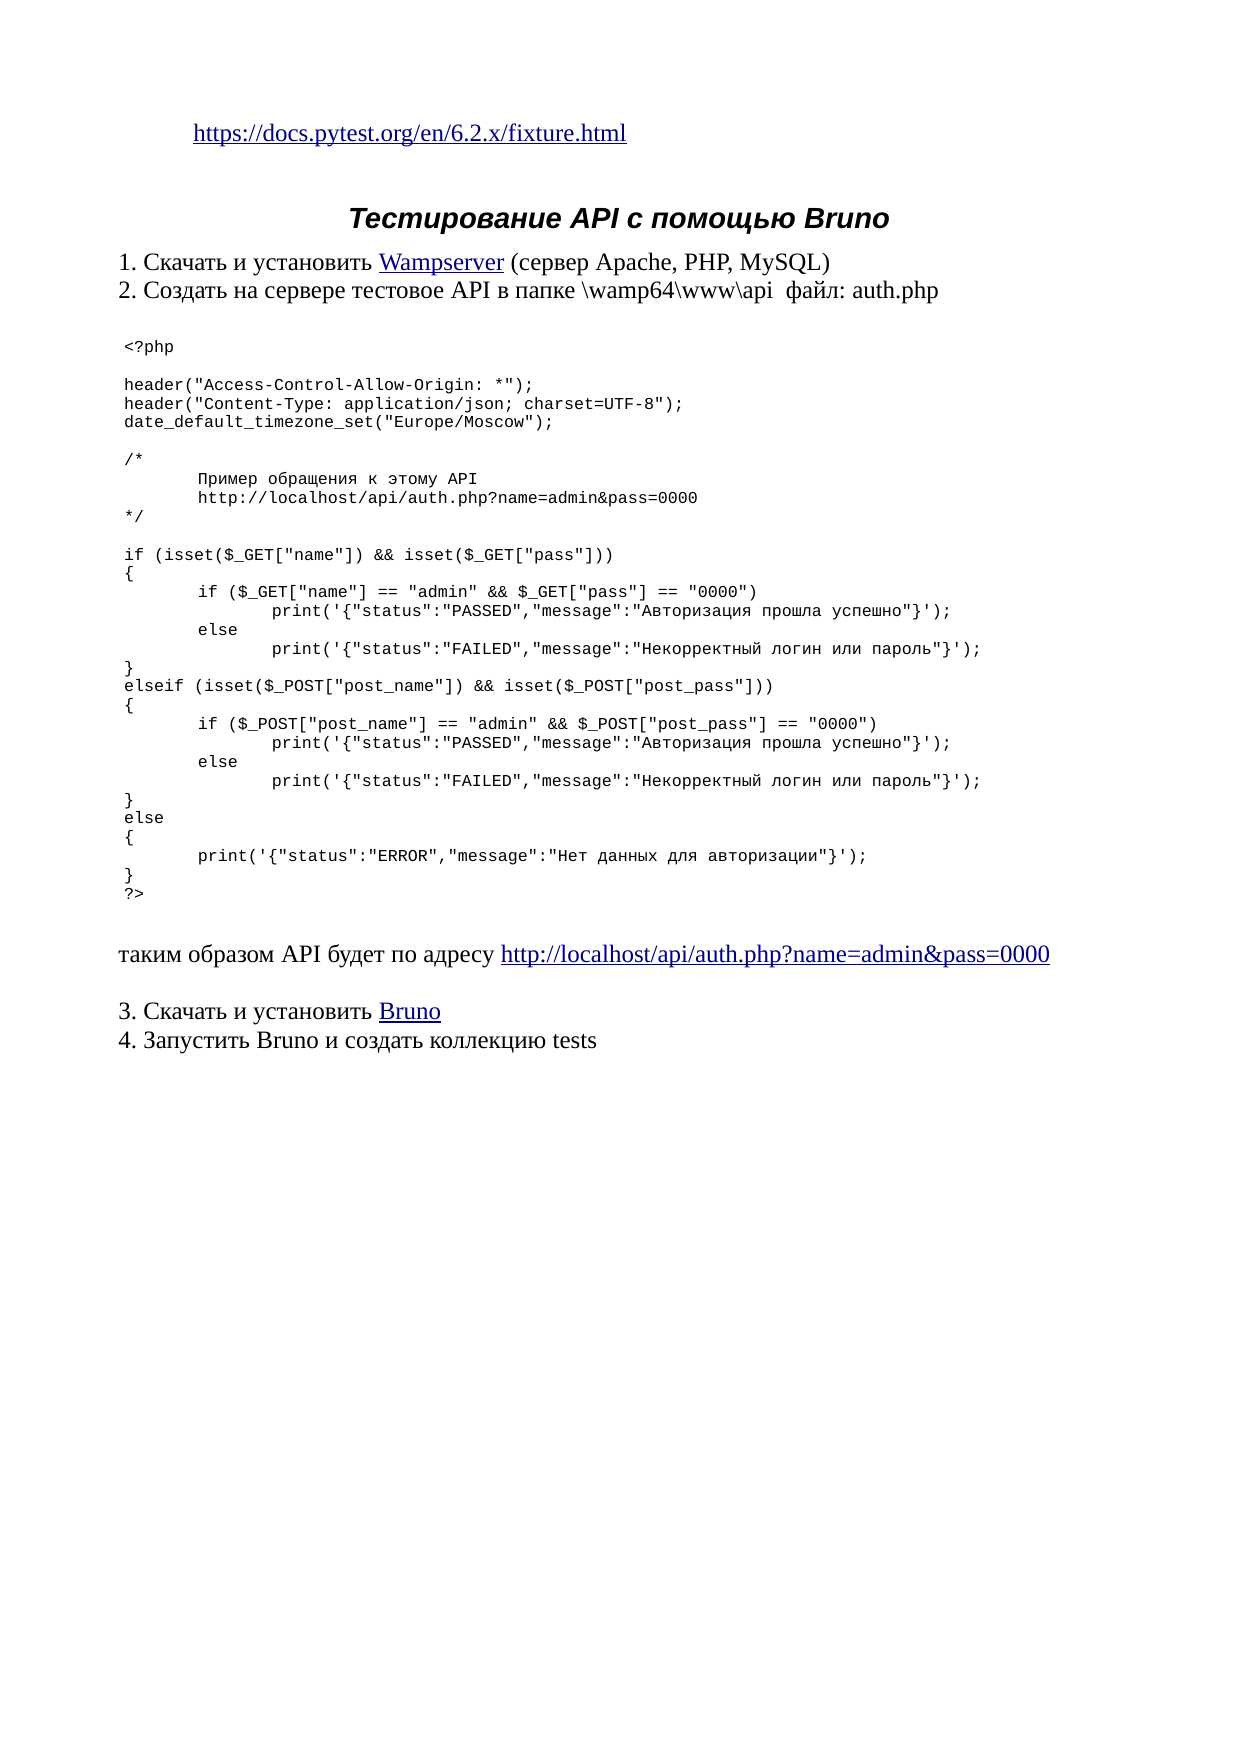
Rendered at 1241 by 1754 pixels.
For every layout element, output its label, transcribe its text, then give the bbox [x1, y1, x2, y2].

text 2. Создать на сервере тестовое API в папке \wamp64\www\api файл: auth.php [118, 275, 1122, 304]
text 3. Скачать и установить Bruno [118, 996, 1122, 1025]
subtitle Тестирование API с помощью Bruno [118, 201, 1122, 234]
text 4. Запустить Bruno и создать коллекцию tests [118, 1025, 1122, 1054]
table_header <?php header("Access-Control-Allow-Origin: *"); header("Content-Type: application/json; charset=UTF-8"); date_default_timezone_set("Europe/Moscow"); /* Пример обращения к этому API http://localhost/api/auth.php?name=admin&pass=0000 */ if (isset($_GET["name"]) && isset($_GET["pass"])) { if ($_GET["name"] == "admin" && $_GET["pass"] == "0000") print('{"status":"PASSED","message":"Авторизация прошла успешно"}'); else print('{"status":"FAILED","message":"Некорректный логин или пароль"}'); } elseif (isset($_POST["post_name"]) && isset($_POST["post_pass"])) { if ($_POST["post_name"] == "admin" && $_POST["post_pass"] == "0000") print('{"status":"PASSED","message":"Авторизация прошла успешно"}'); else print('{"status":"FAILED","message":"Некорректный логин или пароль"}'); } else { print('{"status":"ERROR","message":"Нет данных для авторизации"}'); } ?> [118, 333, 1122, 910]
list https://docs.pytest.org/en/6.2.x/fixture.html [156, 118, 1122, 147]
text 1. Скачать и установить Wampserver (сервер Apache, PHP, MySQL) [118, 247, 1122, 275]
text таким образом API будет по адресу http://localhost/api/auth.php?name=admin&pass=0000 [118, 939, 1122, 967]
